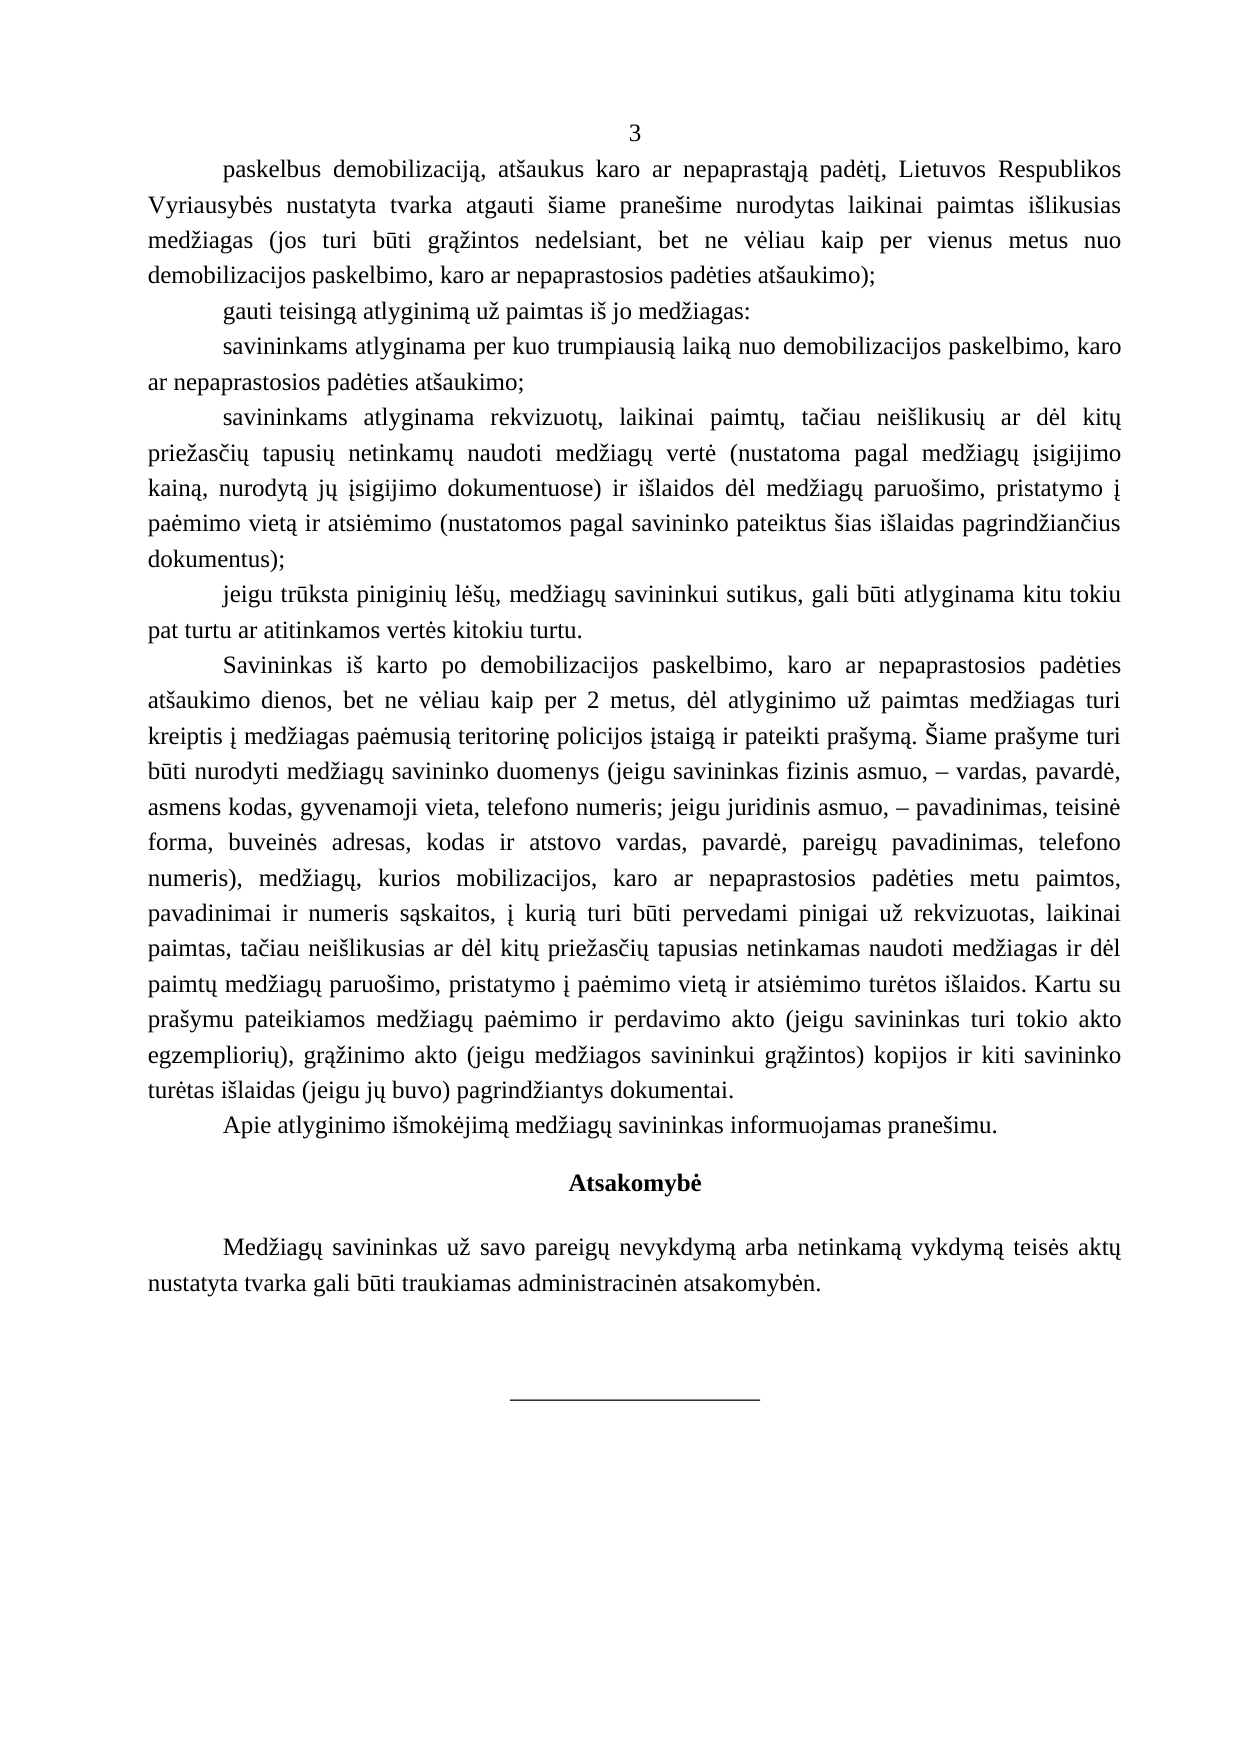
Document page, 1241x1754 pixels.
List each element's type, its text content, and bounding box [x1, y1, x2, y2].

text Atsakomybė [148, 1168, 1122, 1197]
text jeigu trūksta piniginių lėšų, medžiagų savininkui sutikus, gali būti atlyginama kitu tokiu pat turtu ar atitinkamos vertės kitokiu turtu. [148, 573, 1122, 643]
text savininkams atlyginama rekvizuotų, laikinai paimtų, tačiau neišlikusių ar dėl kitų priežasčių tapusių netinkamų naudoti medžiagų vertė (nustatoma pagal medžiagų įsigijimo kainą, nurodytą jų įsigijimo dokumentuose) ir išlaidos dėl medžiagų paruošimo, pristatymo į paėmimo vietą ir atsiėmimo (nustatomos pagal savininko pateiktus šias išlaidas pagrindžiančius dokumentus); [148, 396, 1122, 573]
text Medžiagų savininkas už savo pareigų nevykdymą arba netinkamą vykdymą teisės aktų nustatyta tvarka gali būti traukiamas administracinėn atsakomybėn. [148, 1226, 1122, 1296]
text Apie atlyginimo išmokėjimą medžiagų savininkas informuojamas pranešimu. [148, 1104, 1122, 1139]
text savininkams atlyginama per kuo trumpiausią laiką nuo demobilizacijos paskelbimo, karo ar nepaprastosios padėties atšaukimo; [148, 325, 1122, 396]
text Savininkas iš karto po demobilizacijos paskelbimo, karo ar nepaprastosios padėties atšaukimo dienos, bet ne vėliau kaip per 2 metus, dėl atlyginimo už paimtas medžiagas turi kreiptis į medžiagas paėmusią teritorinę policijos įstaigą ir pateikti prašymą. Šiame prašyme turi būti nurodyti medžiagų savininko duomenys (jeigu savininkas fizinis asmuo, – vardas, pavardė, asmens kodas, gyvenamoji vieta, telefono numeris; jeigu juridinis asmuo, – pavadinimas, teisinė forma, buveinės adresas, kodas ir atstovo vardas, pavardė, pareigų pavadinimas, telefono numeris), medžiagų, kurios mobilizacijos, karo ar nepaprastosios padėties metu paimtos, pavadinimai ir numeris sąskaitos, į kurią turi būti pervedami pinigai už rekvizuotas, laikinai paimtas, tačiau neišlikusias ar dėl kitų priežasčių tapusias netinkamas naudoti medžiagas ir dėl paimtų medžiagų paruošimo, pristatymo į paėmimo vietą ir atsiėmimo turėtos išlaidos. Kartu su prašymu pateikiamos medžiagų paėmimo ir perdavimo akto (jeigu savininkas turi tokio akto egzempliorių), grąžinimo akto (jeigu medžiagos savininkui grąžintos) kopijos ir kiti savininko turėtas išlaidas (jeigu jų buvo) pagrindžiantys dokumentai. [148, 643, 1122, 1104]
text gauti teisingą atlyginimą už paimtas iš jo medžiagas: [148, 289, 1122, 325]
text –––––––––––––––––––– [148, 1383, 1122, 1411]
text paskelbus demobilizaciją, atšaukus karo ar nepaprastąją padėtį, Lietuvos Respublikos Vyriausybės nustatyta tvarka atgauti šiame pranešime nurodytas laikinai paimtas išlikusias medžiagas (jos turi būti grąžintos nedelsiant, bet ne vėliau kaip per vienus metus nuo demobilizacijos paskelbimo, karo ar nepaprastosios padėties atšaukimo); [148, 148, 1122, 289]
